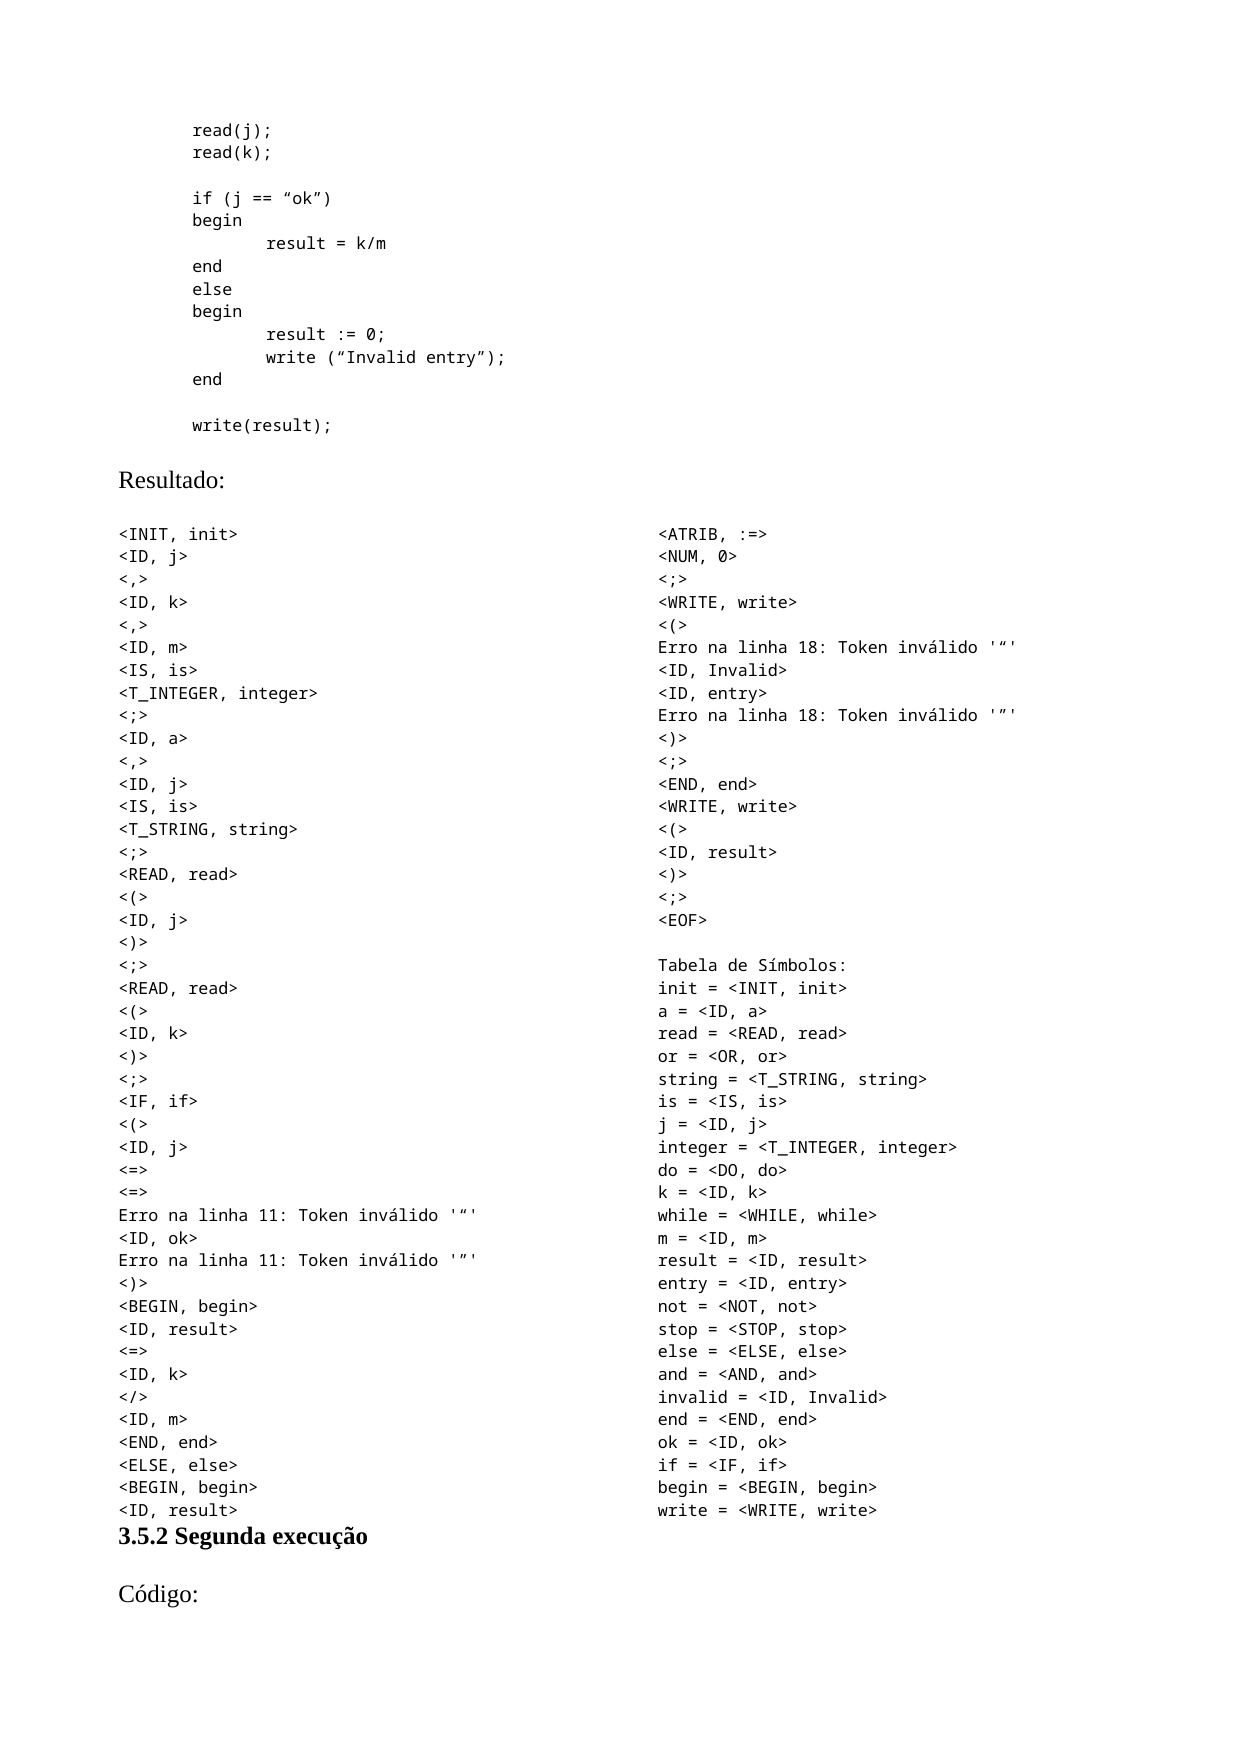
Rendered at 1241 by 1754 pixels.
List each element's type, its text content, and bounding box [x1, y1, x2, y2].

text <ID, j> [118, 772, 583, 795]
text <=> [118, 1181, 583, 1203]
text <ID, j> [118, 908, 583, 931]
text <BEGIN, begin> [118, 1294, 583, 1317]
text <)> [118, 931, 583, 954]
text <EOF> [658, 908, 1122, 931]
text <ID, ok> [118, 1226, 583, 1249]
text <)> [118, 1272, 583, 1294]
text read = <READ, read> [658, 1022, 1122, 1044]
text <ID, k> [118, 590, 583, 613]
text end [118, 254, 1122, 277]
text <,> [118, 613, 583, 636]
text <BEGIN, begin> [118, 1476, 583, 1499]
text integer = <T_INTEGER, integer> [658, 1135, 1122, 1158]
text not = <NOT, not> [658, 1294, 1122, 1317]
text <;> [658, 749, 1122, 772]
text <;> [118, 1067, 583, 1090]
text begin = <BEGIN, begin> [658, 1476, 1122, 1499]
text <ID, m> [118, 1408, 583, 1431]
text <READ, read> [118, 976, 583, 999]
text <NUM, 0> [658, 545, 1122, 568]
text else [118, 277, 1122, 300]
text <T_STRING, string> [118, 817, 583, 840]
text <ID, result> [658, 840, 1122, 863]
text <;> [658, 568, 1122, 590]
text <;> [118, 954, 583, 976]
text <IF, if> [118, 1090, 583, 1113]
text 3.5.2 Segunda execução [118, 1521, 1122, 1550]
text <READ, read> [118, 863, 583, 886]
text write = <WRITE, write> [658, 1499, 1122, 1521]
text if = <IF, if> [658, 1453, 1122, 1476]
text <=> [118, 1158, 583, 1181]
text <T_INTEGER, integer> [118, 681, 583, 704]
text <ATRIB, :=> [658, 522, 1122, 545]
text <,> [118, 568, 583, 590]
text <ID, a> [118, 727, 583, 749]
text do = <DO, do> [658, 1158, 1122, 1181]
text Erro na linha 11: Token inválido '”' [118, 1249, 583, 1272]
text write(result); [118, 413, 1122, 436]
text Tabela de Símbolos: [658, 954, 1122, 976]
text begin [118, 300, 1122, 322]
text <ID, result> [118, 1499, 583, 1521]
text result = <ID, result> [658, 1249, 1122, 1272]
text Erro na linha 18: Token inválido '”' [658, 704, 1122, 727]
text end [118, 368, 1122, 391]
text <ID, m> [118, 636, 583, 658]
text <=> [118, 1340, 583, 1362]
text stop = <STOP, stop> [658, 1317, 1122, 1340]
text <;> [118, 704, 583, 727]
text <)> [658, 727, 1122, 749]
text Erro na linha 11: Token inválido '“' [118, 1203, 583, 1226]
text <ID, j> [118, 545, 583, 568]
text <ID, k> [118, 1362, 583, 1385]
text ok = <ID, ok> [658, 1431, 1122, 1453]
text while = <WHILE, while> [658, 1203, 1122, 1226]
text <END, end> [118, 1431, 583, 1453]
text <ID, entry> [658, 681, 1122, 704]
text <,> [118, 749, 583, 772]
text <(> [118, 886, 583, 908]
text or = <OR, or> [658, 1044, 1122, 1067]
text <ID, result> [118, 1317, 583, 1340]
text read(j); [118, 118, 1122, 141]
text <ID, j> [118, 1135, 583, 1158]
text <;> [118, 840, 583, 863]
text init = <INIT, init> [658, 976, 1122, 999]
text Erro na linha 18: Token inválido '“' [658, 636, 1122, 658]
text <(> [118, 1113, 583, 1135]
text and = <AND, and> [658, 1362, 1122, 1385]
text result = k/m [118, 232, 1122, 254]
text m = <ID, m> [658, 1226, 1122, 1249]
text begin [118, 209, 1122, 232]
text result := 0; [118, 322, 1122, 345]
text <(> [658, 817, 1122, 840]
text <END, end> [658, 772, 1122, 795]
text invalid = <ID, Invalid> [658, 1385, 1122, 1408]
text if (j == “ok”) [118, 186, 1122, 209]
text else = <ELSE, else> [658, 1340, 1122, 1362]
text read(k); [118, 141, 1122, 163]
text <(> [118, 999, 583, 1022]
text Resultado: [118, 465, 1122, 493]
text entry = <ID, entry> [658, 1272, 1122, 1294]
text <INIT, init> [118, 522, 583, 545]
text <ID, k> [118, 1022, 583, 1044]
text j = <ID, j> [658, 1113, 1122, 1135]
text write (“Invalid entry”); [118, 345, 1122, 368]
text is = <IS, is> [658, 1090, 1122, 1113]
text <ELSE, else> [118, 1453, 583, 1476]
text <WRITE, write> [658, 795, 1122, 817]
text <ID, Invalid> [658, 658, 1122, 681]
text <(> [658, 613, 1122, 636]
text <)> [658, 863, 1122, 886]
text <IS, is> [118, 795, 583, 817]
text <WRITE, write> [658, 590, 1122, 613]
text a = <ID, a> [658, 999, 1122, 1022]
text k = <ID, k> [658, 1181, 1122, 1203]
text end = <END, end> [658, 1408, 1122, 1431]
text Código: [118, 1579, 1122, 1608]
text </> [118, 1385, 583, 1408]
text <;> [658, 886, 1122, 908]
text <IS, is> [118, 658, 583, 681]
text string = <T_STRING, string> [658, 1067, 1122, 1090]
text <)> [118, 1044, 583, 1067]
